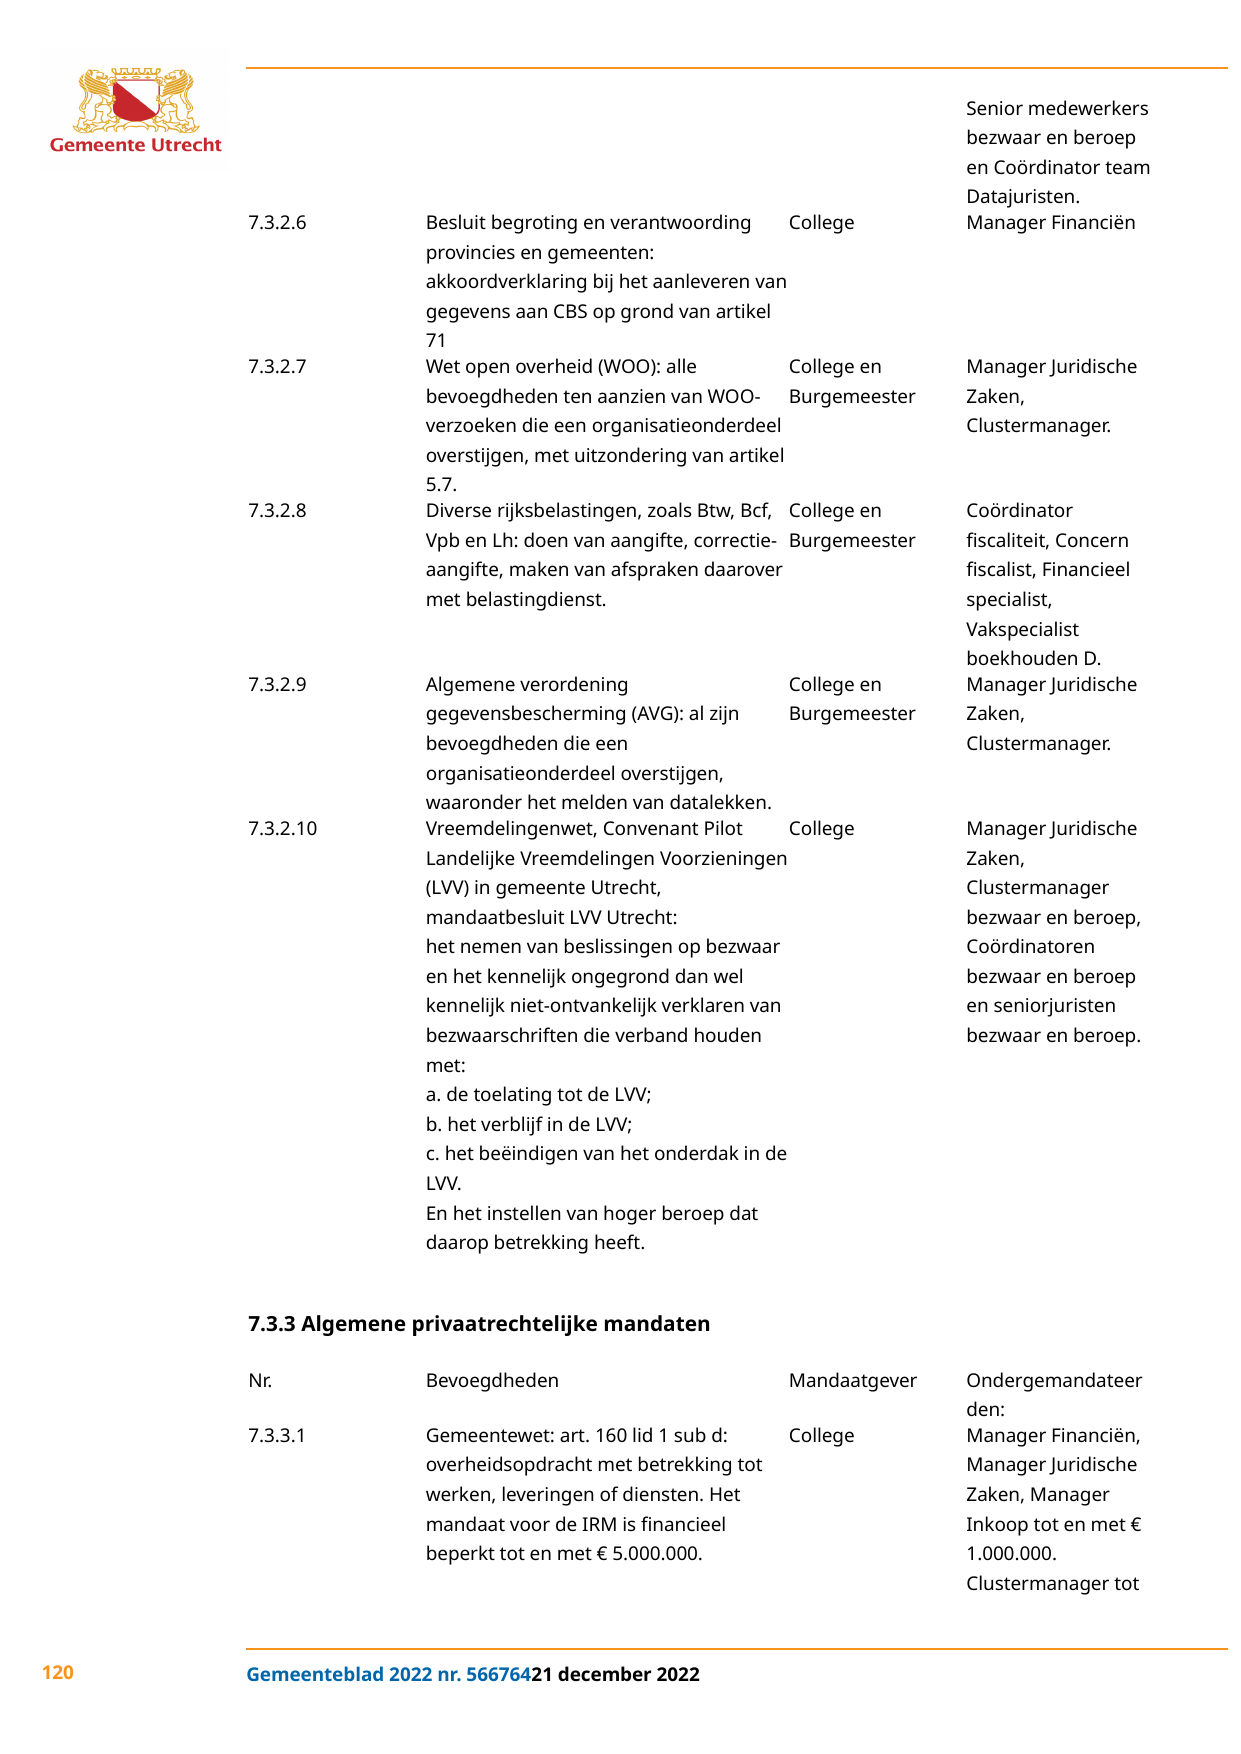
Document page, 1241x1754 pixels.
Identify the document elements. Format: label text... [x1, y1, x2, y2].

table_cell College [789, 815, 966, 1255]
table_cell College en Burgemeester [789, 353, 966, 497]
table_header Bevoegdheden [426, 1367, 789, 1422]
table_cell Besluit begroting en verantwoording provincies en gemeenten: akkoordverklaring bij het aanleveren van gegevens aan CBS op grond van artikel 71 [426, 209, 789, 353]
table_cell Senior medewerkers bezwaar en beroep en Coördinator team Datajuristen. [966, 95, 1152, 209]
table_cell [426, 95, 789, 209]
table_cell Vreemdelingenwet, Convenant Pilot Landelijke Vreemdelingen Voorzieningen (LVV) in gemeente Utrecht, mandaatbesluit LVV Utrecht: het nemen van beslissingen op bezwaar en het kennelijk ongegrond dan wel kennelijk niet-ontvankelijk verklaren van bezwaarschriften die verband houden met: a. de toelating tot de LVV; b. het verblijf in de LVV; c. het beëindigen van het onderdak in de LVV. En het instellen van hoger beroep dat daarop betrekking heeft. [426, 815, 789, 1255]
table_header Nr. [248, 1367, 426, 1422]
table_cell College [789, 209, 966, 353]
picture [41, 47, 231, 172]
table_cell Manager Financiën [966, 209, 1152, 353]
table_cell 7.3.2.7 [248, 353, 426, 497]
table_cell Algemene verordening gegevensbescherming (AVG): al zijn bevoegdheden die een organisatieonderdeel overstijgen, waaronder het melden van datalekken. [426, 671, 789, 815]
table_cell 7.3.2.10 [248, 815, 426, 1255]
table_cell 7.3.2.8 [248, 498, 426, 671]
table_cell Diverse rijksbelastingen, zoals Btw, Bcf, Vpb en Lh: doen van aangifte, correctie-aangifte, maken van afspraken daarover met belastingdienst. [426, 498, 789, 671]
table_cell College en Burgemeester [789, 671, 966, 815]
table_cell 7.3.2.9 [248, 671, 426, 815]
table_cell Manager Juridische Zaken, Clustermanager. [966, 353, 1152, 497]
table_cell 7.3.3.1 [248, 1422, 426, 1596]
table_cell College [789, 1422, 966, 1596]
table_cell Manager Financiën, Manager Juridische Zaken, Manager Inkoop tot en met € 1.000.000. Clustermanager tot [966, 1422, 1152, 1596]
table_cell Coördinator fiscaliteit, Concern fiscalist, Financieel specialist, Vakspecialist boekhouden D. [966, 498, 1152, 671]
table_cell 7.3.2.6 [248, 209, 426, 353]
table_cell Manager Juridische Zaken, Clustermanager. [966, 671, 1152, 815]
table_cell College en Burgemeester [789, 498, 966, 671]
table_header Ondergemandateerden: [966, 1367, 1152, 1422]
table_cell [789, 95, 966, 209]
table_cell Wet open overheid (WOO): alle bevoegdheden ten aanzien van WOO-verzoeken die een organisatieonderdeel overstijgen, met uitzondering van artikel 5.7. [426, 353, 789, 497]
table_cell Gemeentewet: art. 160 lid 1 sub d: overheidsopdracht met betrekking tot werken, leveringen of diensten. Het mandaat voor de IRM is financieel beperkt tot en met € 5.000.000. [426, 1422, 789, 1596]
text 7.3.3 Algemene privaatrechtelijke mandaten [248, 1309, 1152, 1337]
table_header Mandaatgever [789, 1367, 966, 1422]
table_cell Manager Juridische Zaken, Clustermanager bezwaar en beroep, Coördinatoren bezwaar en beroep en seniorjuristen bezwaar en beroep. [966, 815, 1152, 1255]
table_cell [248, 95, 426, 209]
